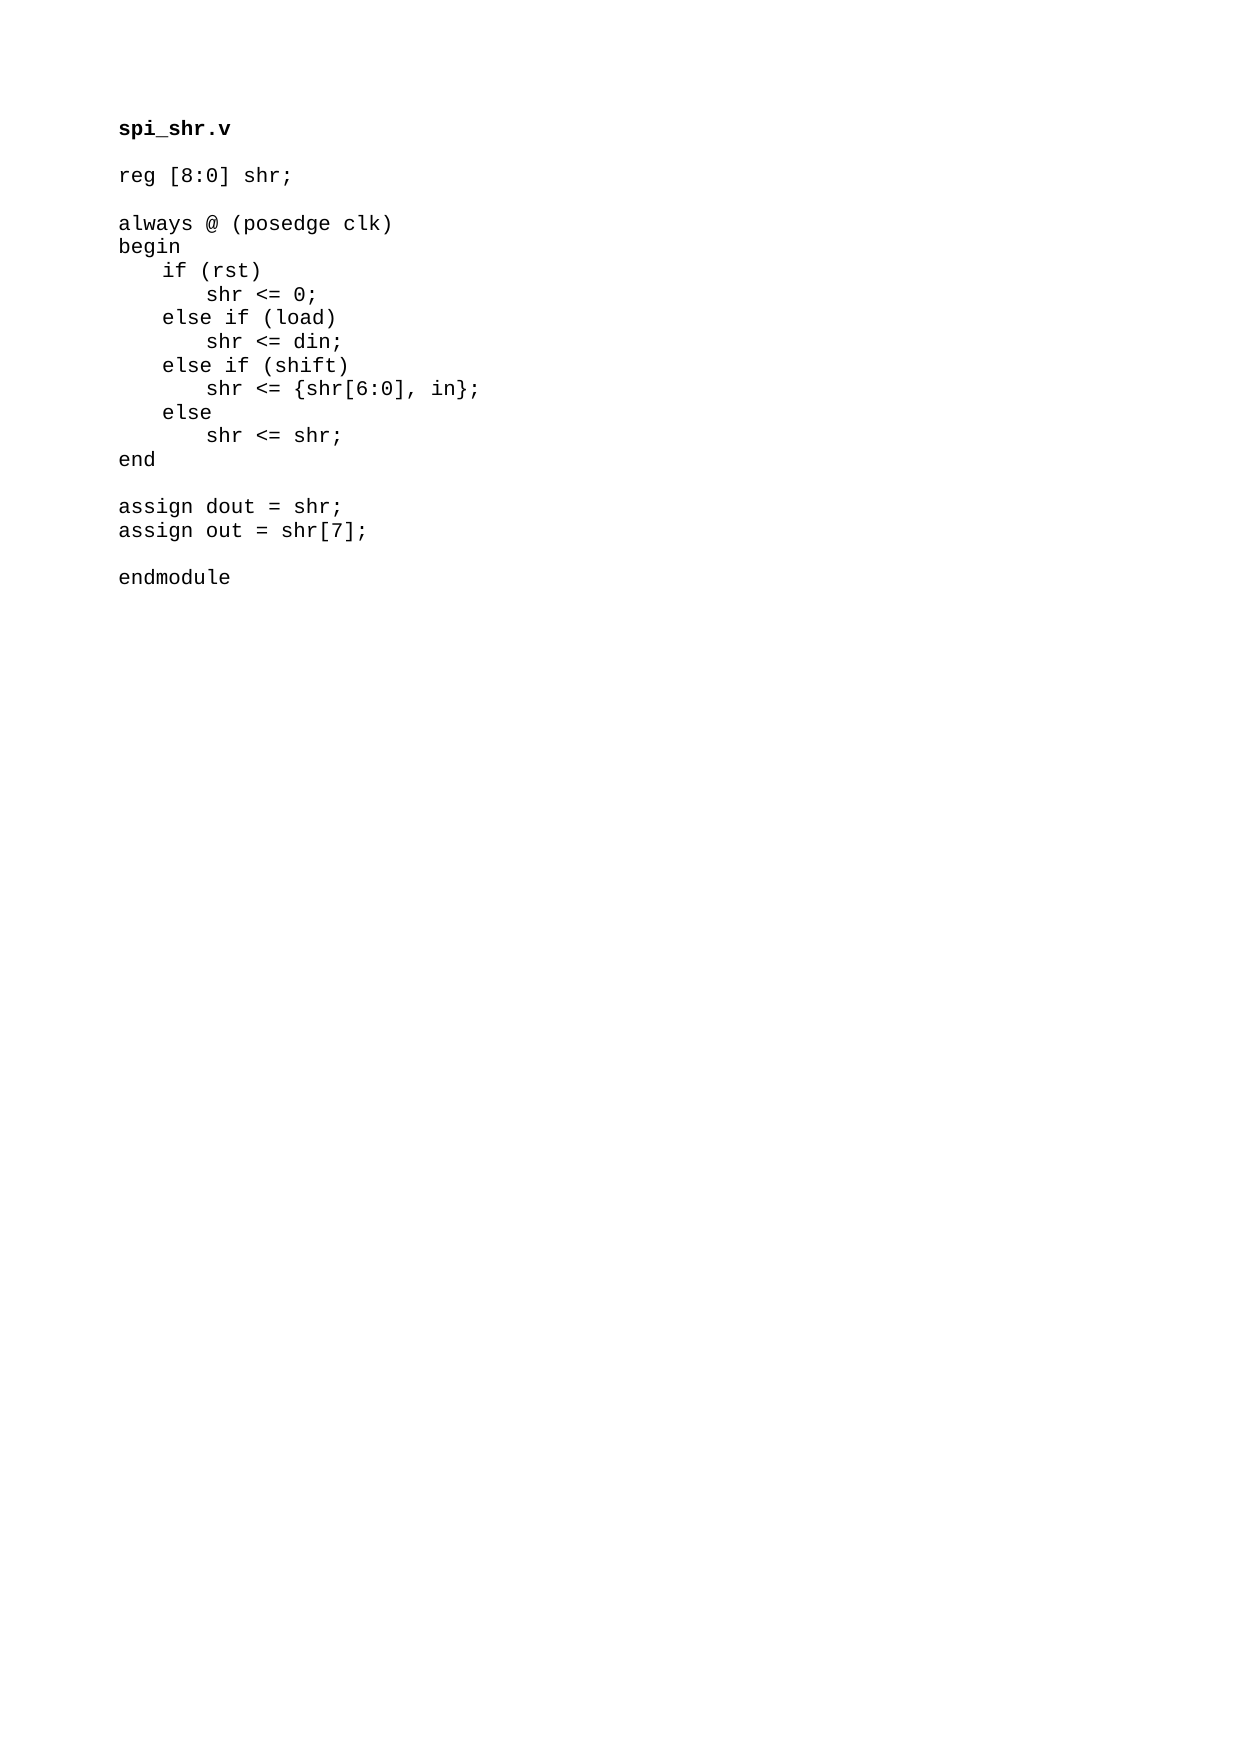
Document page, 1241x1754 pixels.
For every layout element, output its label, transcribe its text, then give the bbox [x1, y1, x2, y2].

text reg [8:0] shr; [118, 165, 1122, 189]
text assign dout = shr; [118, 496, 1122, 520]
text else if (shift) [118, 354, 1122, 378]
text end [118, 449, 1122, 473]
text else if (load) [118, 307, 1122, 331]
text assign out = shr[7]; [118, 520, 1122, 544]
text begin [118, 236, 1122, 260]
text else [118, 402, 1122, 426]
text if (rst) [118, 260, 1122, 284]
text shr <= {shr[6:0], in}; [118, 378, 1122, 402]
text always @ (posedge clk) [118, 213, 1122, 236]
text shr <= shr; [118, 426, 1122, 449]
text shr <= 0; [118, 284, 1122, 307]
text endmodule [118, 567, 1122, 591]
text spi_shr.v [118, 118, 1122, 142]
text shr <= din; [118, 331, 1122, 354]
